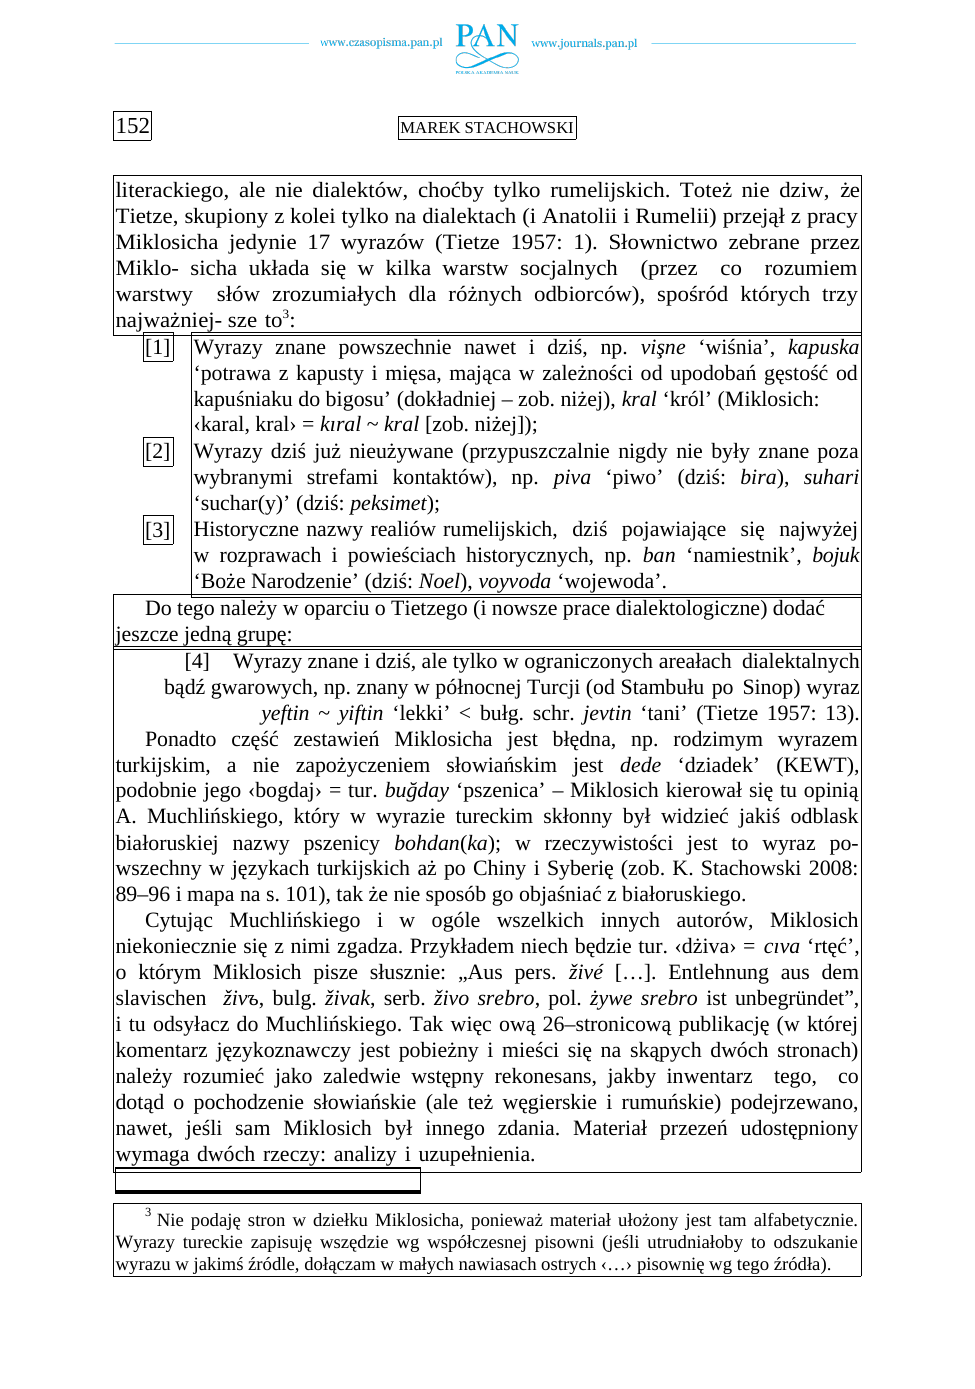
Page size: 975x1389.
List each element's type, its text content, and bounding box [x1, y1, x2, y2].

text [4] Wyrazy znane i dziś, ale tylko w ograniczonych areałach dialektalnych bądź gwarowych, np. znany w północnej Turcji (od Stambułu po Sinop) wyraz yeftin ~ yiftin ‘lekki’ < bułg. schr. jevtin ‘tani’ (Tietze 1957: 13). [145, 648, 859, 725]
picture [114, 24, 856, 74]
text 3 Nie podaję stron w dziełku Miklosicha, ponieważ materiał ułożony jest tam alfabetycznie. Wyrazy tureckie zapisuję wszędzie wg współczesnej pisowni (jeśli utrudniałoby to odszukanie wyrazu w jakimś źródle, dołączam w małych nawiasach ostrych ‹…› pisownię wg tego źródła). [115, 1205, 859, 1274]
text ‹karal, kral› = kıral ~ kral [zob. niżej]); [193, 412, 861, 437]
text Cytując Muchlińskiego i w ogóle wszelkich innych autorów, Miklosich niekoniecznie się z nimi zgadza. Przykładem niech będzie tur. ‹dżiva› = cıva ‘rtęć’, o którym Miklosich pisze słusznie: „Aus pers. živé […]. Entlehnung aus dem slavischen živъ, bulg. živak, serb. živo srebro, pol. żywe srebro ist unbegründet”, i tu odsyłacz do Muchlińskiego. Tak więc ową 26–stronicową publikację (w której komentarz językoznawczy jest pobieżny i mieści się na skąpych dwóch stronach) należy rozumieć jako zaledwie wstępny rekonesans, jakby inwentarz tego, co dotąd o pochodzenie słowiańskie (ale też węgierskie i rumuńskie) podejrzewano, nawet, jeśli sam Miklosich był innego zdania. Materiał przezeń udostępniony wymaga dwóch rzeczy: analizy i uzupełnienia. [115, 907, 859, 1166]
text [3] [145, 517, 173, 542]
text [1] [145, 334, 173, 359]
text literackiego, ale nie dialektów, choćby tylko rumelijskich. Toteż nie dziw, że Tietze, skupiony z kolei tylko na dialektach (i Anatolii i Rumelii) przejął z pracy Miklosicha jedynie 17 wyrazów (Tietze 1957: 1). Słownictwo zebrane przez Miklo- sicha układa się w kilka warstw socjalnych (przez co rozumiem warstwy słów zrozumiałych dla różnych odbiorców), spośród których trzy najważniej- sze to3: [115, 177, 859, 332]
text Historyczne nazwy realiów rumelijskich, dziś pojawiające się najwyżej w rozprawach i powieściach historycznych, np. ban ‘namiestnik’, bojuk ‘Boże Narodzenie’ (dziś: Noel), voyvoda ‘wojewoda’. [193, 516, 859, 593]
text Ponadto część zestawień Miklosicha jest błędna, np. rodzimym wyrazem turkijskim, a nie zapożyczeniem słowiańskim jest dede ‘dziadek’ (KEWT), podobnie jego ‹bogdaj› = tur. buğday ‘pszenica’ ‒ Miklosich kierował się tu opinią [115, 726, 859, 803]
text Do tego należy w oparciu o Tietzego (i nowsze prace dialektologiczne) dodać jeszcze jedną grupę: [115, 595, 861, 646]
text Wyrazy dziś już nieużywane (przypuszczalnie nigdy nie były znane poza wybranymi strefami kontaktów), np. piva ‘piwo’ (dziś: bira), suhari ‘suchar(y)’ (dziś: peksimet); [193, 438, 859, 515]
text 152 [115, 112, 151, 138]
text A. Muchlińskiego, który w wyrazie tureckim skłonny był widzieć jakiś odblask białoruskiej nazwy pszenicy bohdan(ka); w rzeczywistości jest to wyraz po- wszechny w językach turkijskich aż po Chiny i Syberię (zob. K. Stachowski 2008: 89–96 i mapa na s. 101), tak że nie sposób go objaśniać z białoruskiego. [115, 803, 859, 907]
picture [504, 24, 513, 37]
text Wyrazy znane powszechnie nawet i dziś, np. vişne ‘wiśnia’, kapuska ‘potrawa z kapusty i mięsa, mająca w zależności od upodobań gęstość od kapuśniaku do bigosu’ (dokładniej ‒ zob. niżej), kral ‘król’ (Miklosich: [193, 334, 859, 411]
text [2] [145, 438, 173, 464]
text MAREK STACHOWSKI [400, 117, 576, 137]
